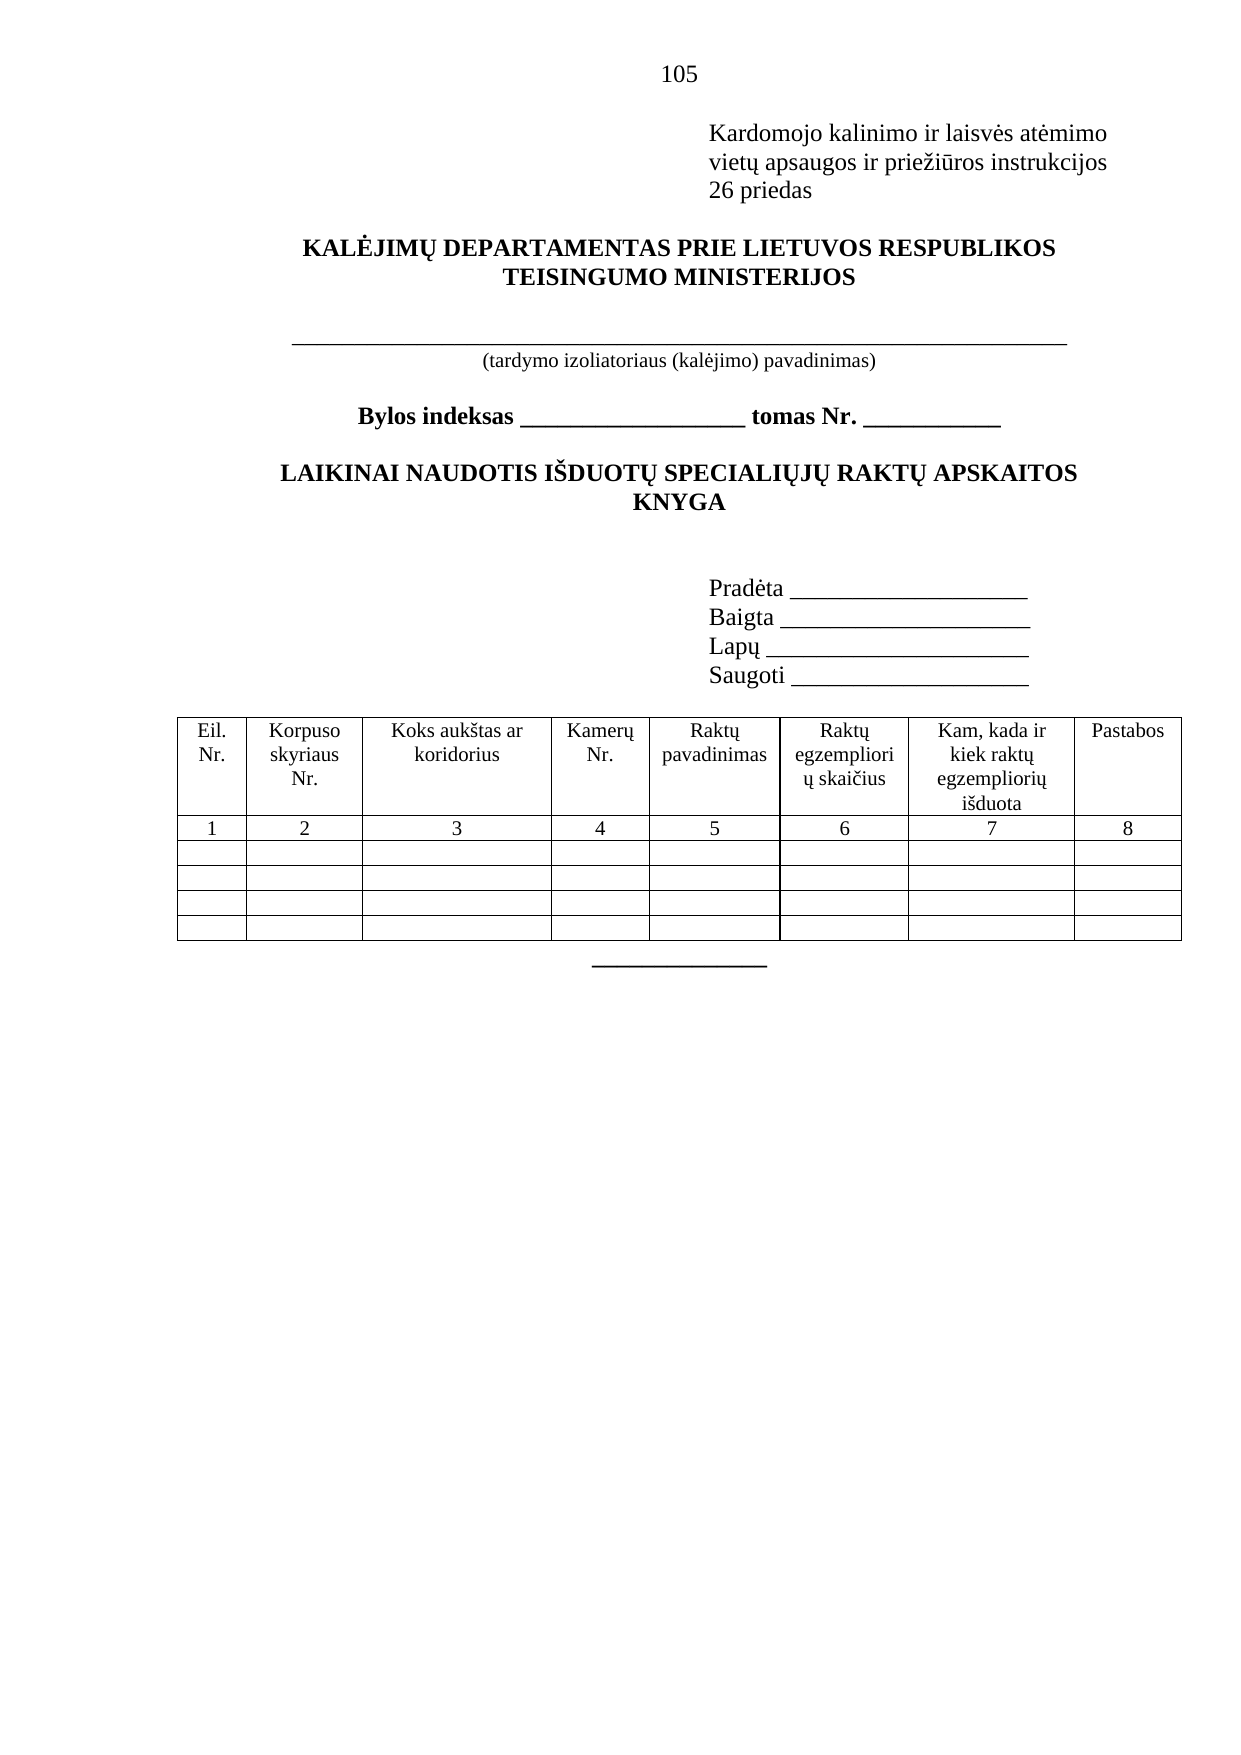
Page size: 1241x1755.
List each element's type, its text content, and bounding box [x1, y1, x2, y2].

table_cell 7 [909, 816, 1074, 839]
text TEISINGUMO MINISTERIJOS [177, 262, 1181, 291]
text Bylos indeksas __________________ tomas Nr. ___________ [177, 401, 1181, 430]
text KALĖJIMŲ DEPARTAMENTAS PRIE LIETUVOS RESPUBLIKOS [177, 233, 1181, 262]
table_header Eil. Nr. [178, 718, 246, 814]
text ______________________________________________________________ [177, 319, 1181, 348]
table_cell [650, 891, 779, 915]
table_cell [781, 841, 908, 865]
table_cell 6 [781, 816, 908, 839]
table_header Raktų pavadinimas [650, 718, 779, 814]
table_cell [247, 866, 362, 890]
table_cell [363, 916, 551, 940]
table_cell [781, 916, 908, 940]
table_cell [178, 916, 246, 940]
table_cell [552, 866, 649, 890]
table_cell [909, 841, 1074, 865]
table_cell [1075, 891, 1181, 915]
table_header Kam, kada ir kiek raktų egzempliorių išduota [909, 718, 1074, 814]
table_cell [909, 866, 1074, 890]
table_cell 2 [247, 816, 362, 839]
table_cell 8 [1075, 816, 1181, 839]
text 26 priedas [177, 176, 1181, 204]
text Saugoti ___________________ [177, 660, 1181, 688]
text Lapų _____________________ [177, 631, 1181, 660]
table_cell [1075, 916, 1181, 940]
text ______________ [177, 941, 1181, 970]
table_cell 5 [650, 816, 779, 839]
table_cell [247, 916, 362, 940]
table_header Raktų egzempliorių skaičius [781, 718, 908, 814]
text vietų apsaugos ir priežiūros instrukcijos [177, 147, 1181, 176]
table_cell 1 [178, 816, 246, 839]
text Pradėta ___________________ [177, 573, 1181, 602]
table_cell [650, 916, 779, 940]
table_cell [552, 916, 649, 940]
table_cell [247, 841, 362, 865]
table_cell [363, 891, 551, 915]
table_cell [247, 891, 362, 915]
table_cell [363, 841, 551, 865]
table_cell [781, 891, 908, 915]
table_cell 3 [363, 816, 551, 839]
table_header Koks aukštas ar koridorius [363, 718, 551, 814]
table_header Korpuso skyriaus Nr. [247, 718, 362, 814]
table_cell [178, 891, 246, 915]
text LAIKINAI NAUDOTIS IŠDUOTŲ SPECIALIŲJŲ RAKTŲ APSKAITOS [177, 458, 1181, 487]
table_cell [650, 841, 779, 865]
table_header Pastabos [1075, 718, 1181, 814]
table_cell [909, 916, 1074, 940]
table_cell [1075, 841, 1181, 865]
table_cell [178, 841, 246, 865]
text (tardymo izoliatoriaus (kalėjimo) pavadinimas) [177, 348, 1181, 372]
table_cell 4 [552, 816, 649, 839]
text Baigta ____________________ [177, 602, 1181, 631]
table_header Kamerų Nr. [552, 718, 649, 814]
table_cell [552, 841, 649, 865]
table_cell [909, 891, 1074, 915]
text KNYGA [177, 487, 1181, 516]
table_cell [178, 866, 246, 890]
table_cell [781, 866, 908, 890]
text Kardomojo kalinimo ir laisvės atėmimo [709, 118, 1181, 147]
table_cell [1075, 866, 1181, 890]
table_cell [363, 866, 551, 890]
table_cell [650, 866, 779, 890]
table_cell [552, 891, 649, 915]
